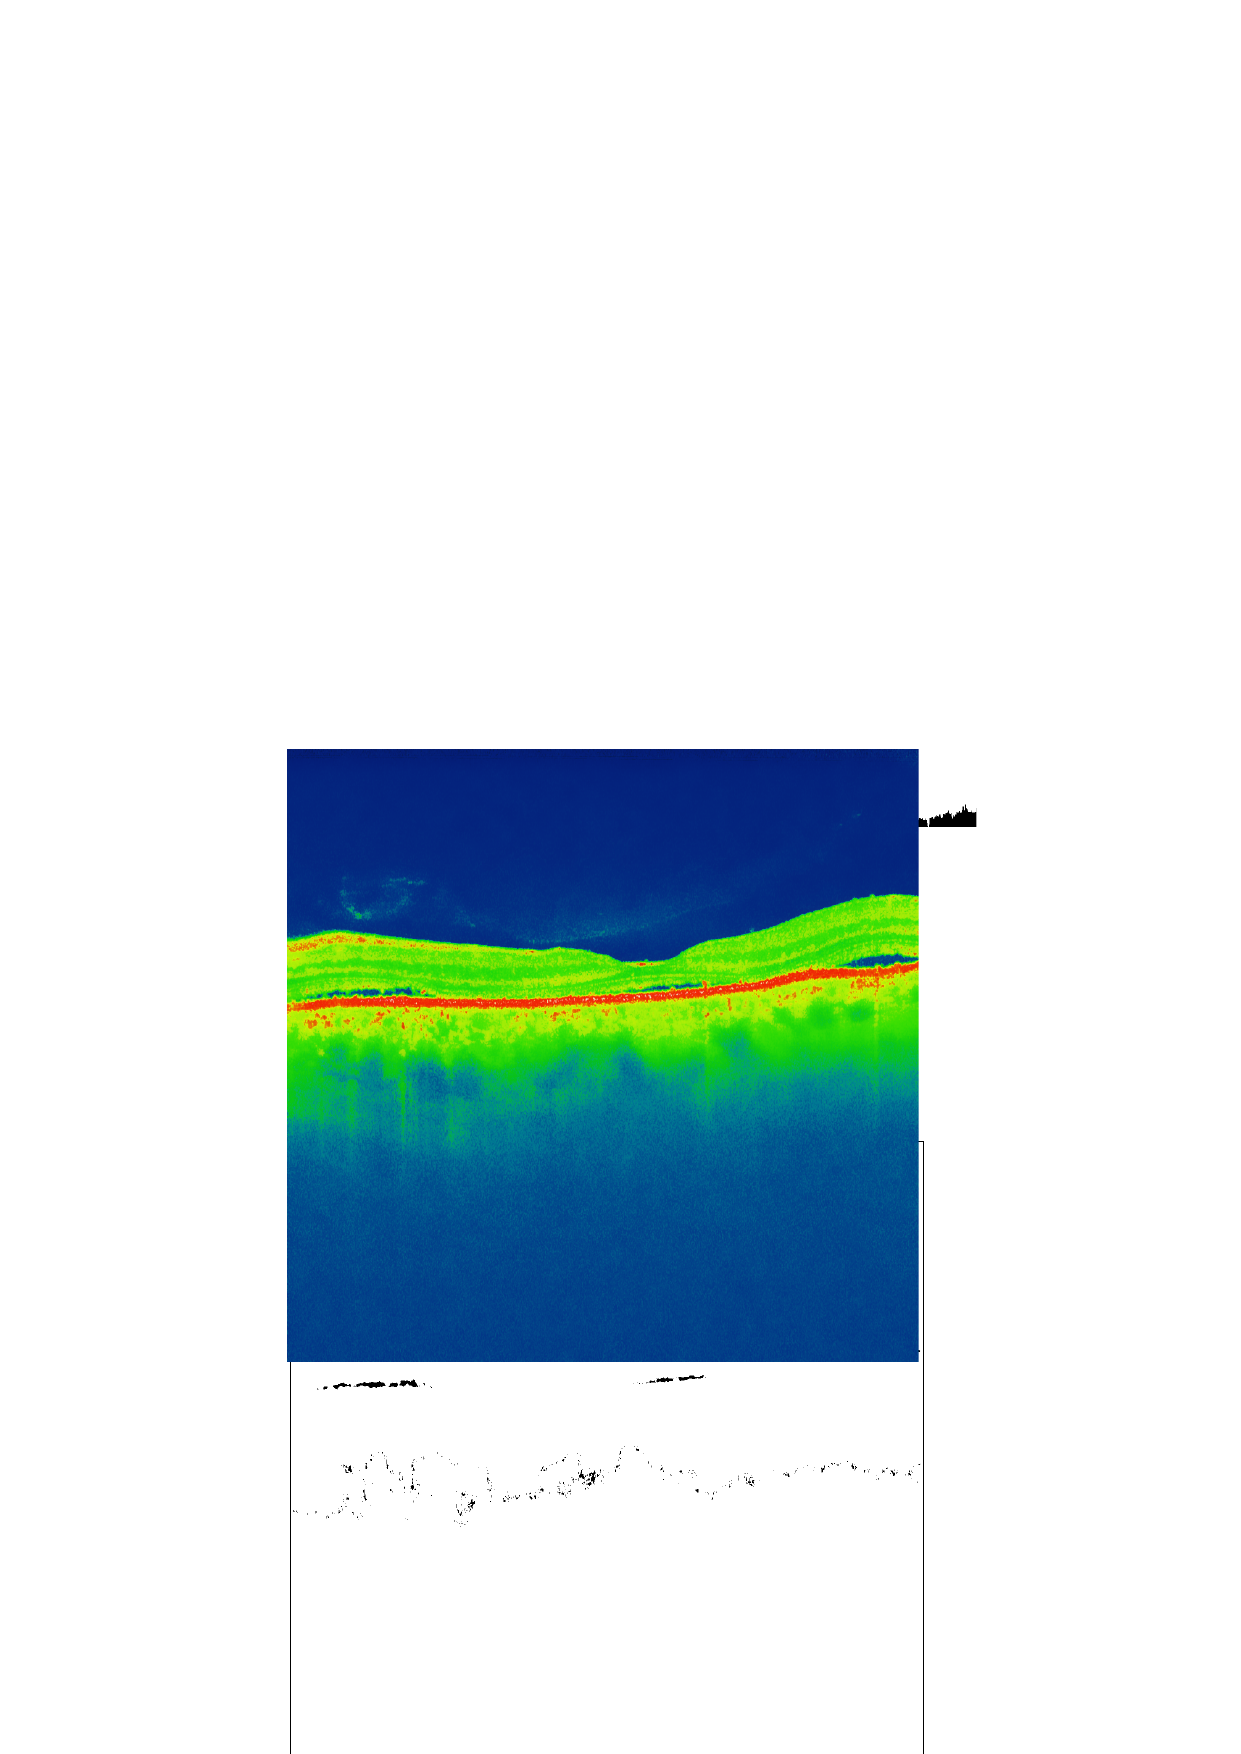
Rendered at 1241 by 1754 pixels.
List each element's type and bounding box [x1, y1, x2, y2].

picture [336, 1179, 346, 1190]
picture [686, 1158, 694, 1164]
picture [371, 1163, 391, 1185]
picture [383, 1161, 390, 1167]
picture [763, 1146, 775, 1158]
picture [287, 1130, 921, 1751]
picture [658, 1163, 672, 1180]
picture [356, 1183, 361, 1191]
picture [594, 1167, 600, 1176]
picture [287, 164, 977, 1152]
picture [415, 1175, 422, 1183]
picture [316, 1186, 321, 1198]
picture [684, 1162, 701, 1173]
